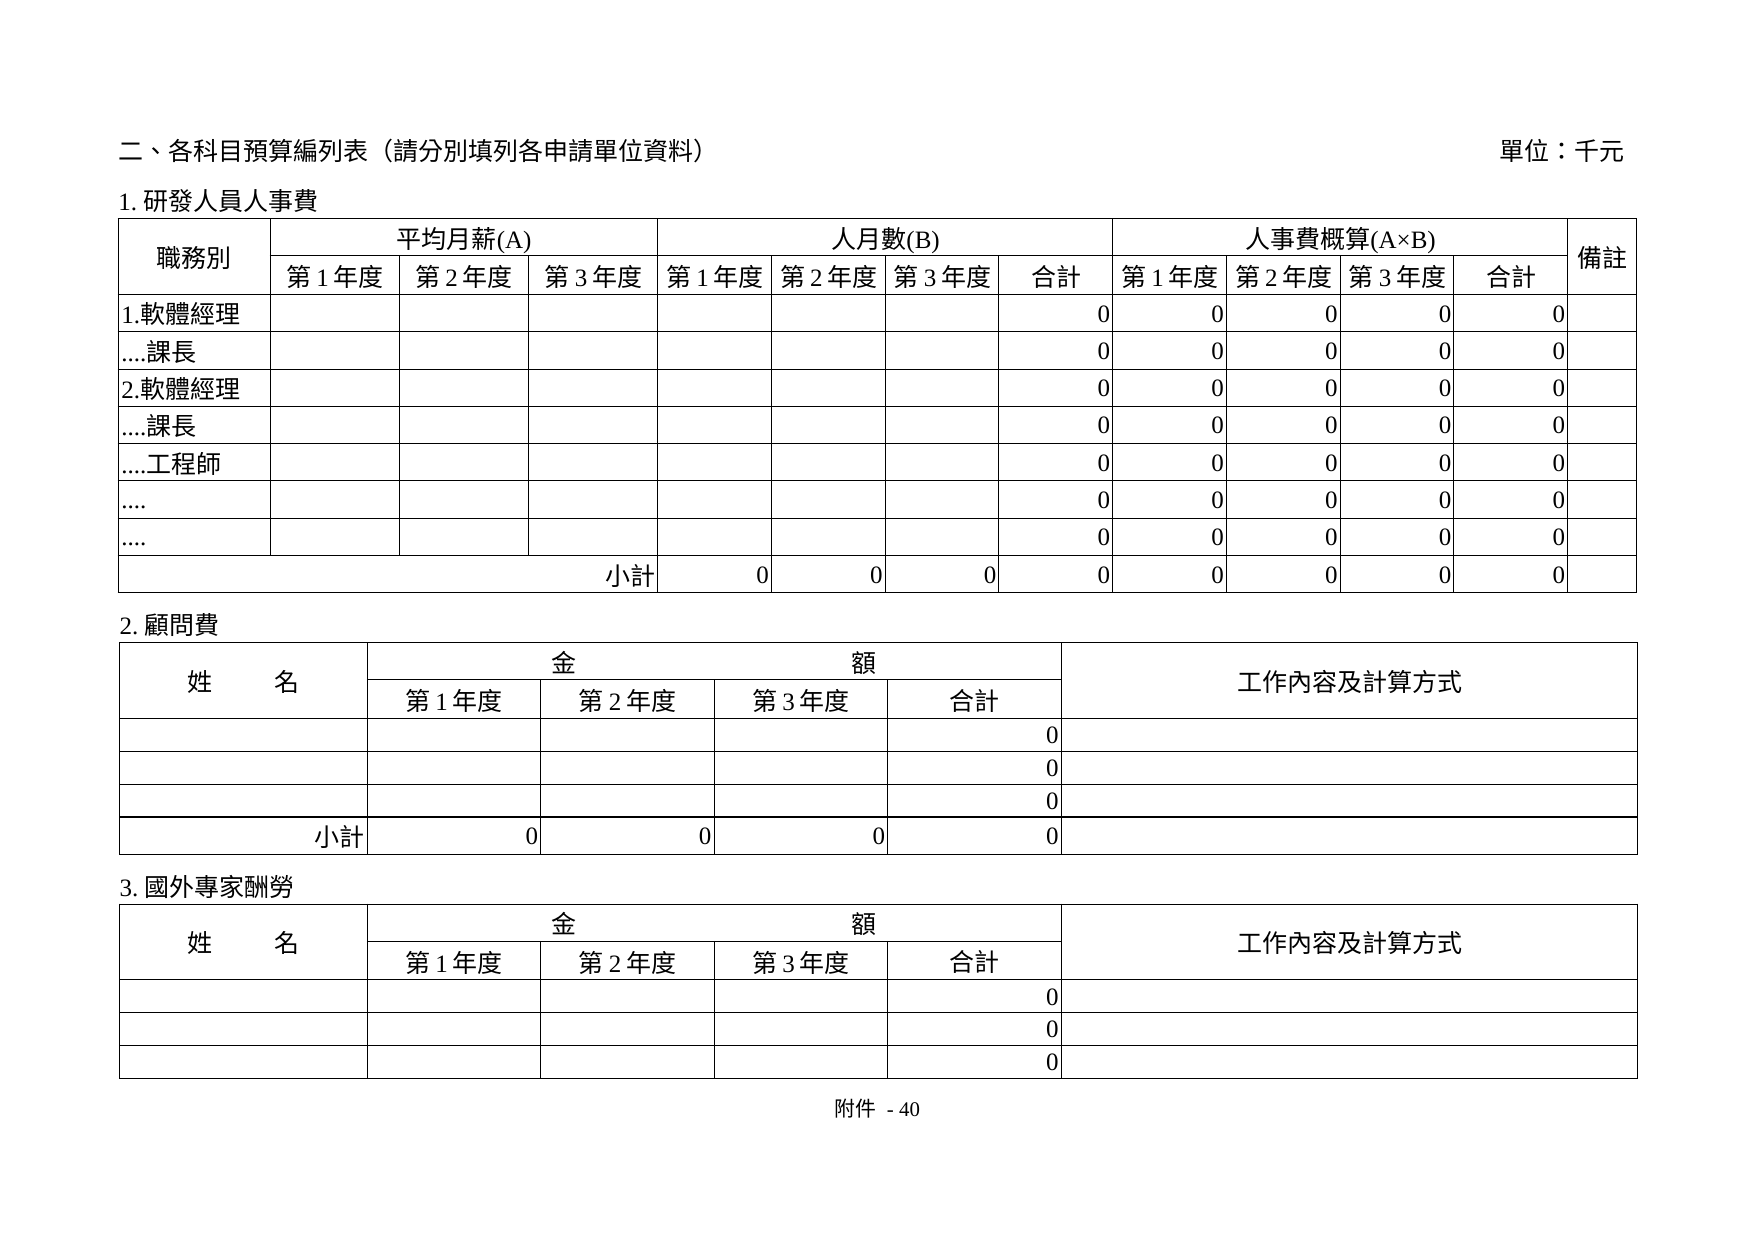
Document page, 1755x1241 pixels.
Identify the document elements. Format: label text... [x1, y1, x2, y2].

table_cell 2.軟體經理 [119, 370, 270, 406]
table_cell [1062, 1013, 1637, 1045]
table_cell 0 [1227, 556, 1340, 592]
table_cell .... [119, 481, 270, 518]
table_cell 合計 [888, 680, 1061, 718]
table_cell [886, 370, 998, 406]
table_header 人月數(B) [658, 219, 1112, 255]
table_cell [541, 1013, 714, 1045]
table_cell [120, 980, 367, 1012]
table_cell [1062, 752, 1637, 783]
table_header 職務別 [119, 219, 270, 294]
table_cell [772, 519, 885, 555]
table_cell 0 [1113, 481, 1226, 518]
table_cell [886, 295, 998, 331]
table_cell 0 [1227, 332, 1340, 368]
table_cell [529, 332, 657, 368]
table_cell 0 [1341, 407, 1453, 443]
table_cell 0 [888, 818, 1061, 854]
table_cell 合計 [1454, 256, 1567, 294]
table_cell [1062, 785, 1637, 816]
table_cell 第3年度 [529, 256, 657, 294]
table_cell [658, 407, 771, 443]
table_cell 第2年度 [1227, 256, 1340, 294]
table_cell 第2年度 [541, 942, 714, 979]
table_cell [1568, 332, 1636, 368]
table_cell 0 [1227, 481, 1340, 518]
table_cell 第2年度 [400, 256, 528, 294]
table_cell [368, 752, 540, 783]
table_cell 0 [1454, 295, 1567, 331]
table_cell 0 [999, 370, 1112, 406]
table_cell [772, 295, 885, 331]
table_cell 0 [1454, 481, 1567, 518]
table_cell [368, 785, 540, 816]
table_cell [541, 752, 714, 783]
table_cell [400, 519, 528, 555]
table_cell [271, 370, 399, 406]
table_cell 0 [888, 785, 1061, 816]
table_cell 0 [1341, 295, 1453, 331]
table_cell 第1年度 [658, 256, 771, 294]
table_cell 小計 [119, 556, 657, 592]
table_cell [715, 1013, 887, 1045]
table_cell [715, 719, 887, 751]
table_cell 第3年度 [715, 680, 887, 718]
table_cell [271, 332, 399, 368]
table_cell [271, 481, 399, 518]
table_cell [120, 1013, 367, 1045]
table_cell 小計 [120, 818, 367, 854]
table_cell ....工程師 [119, 444, 270, 480]
table_cell 0 [1227, 444, 1340, 480]
table_cell [1062, 818, 1637, 854]
table_cell 第3年度 [886, 256, 998, 294]
table_cell [658, 332, 771, 368]
table_header 平均月薪(A) [271, 219, 657, 255]
table_cell [715, 1046, 887, 1078]
text 3. 國外專家酬勞 [119, 867, 1636, 903]
table_cell [886, 332, 998, 368]
table_cell [886, 481, 998, 518]
table_cell 0 [1113, 407, 1226, 443]
table_cell 0 [1113, 519, 1226, 555]
table_cell 0 [658, 556, 771, 592]
table_cell .... [119, 519, 270, 555]
table_cell [400, 444, 528, 480]
table_cell [772, 444, 885, 480]
table_cell [1062, 1046, 1637, 1078]
table_cell [368, 719, 540, 751]
table_cell ....課長 [119, 332, 270, 368]
table_cell [529, 481, 657, 518]
table_cell [271, 407, 399, 443]
table_cell [772, 332, 885, 368]
table_cell [120, 752, 367, 783]
table_cell [886, 407, 998, 443]
table_cell 0 [1113, 556, 1226, 592]
table_cell [368, 980, 540, 1012]
table_cell 第1年度 [368, 942, 540, 979]
table_cell 0 [1113, 332, 1226, 368]
table_cell [271, 519, 399, 555]
table_cell 0 [1341, 370, 1453, 406]
table_cell [529, 407, 657, 443]
table_cell 0 [888, 1046, 1061, 1078]
table_cell [658, 519, 771, 555]
table_cell [120, 785, 367, 816]
text 1. 研發人員人事費 [118, 181, 1636, 218]
table_cell 0 [888, 719, 1061, 751]
table_cell 0 [888, 1013, 1061, 1045]
table_cell 0 [368, 818, 540, 854]
table_cell 0 [1454, 444, 1567, 480]
table_cell [658, 444, 771, 480]
table_cell 第1年度 [1113, 256, 1226, 294]
table_cell 0 [1454, 370, 1567, 406]
table_cell [529, 519, 657, 555]
table_header 金 額 [368, 905, 1061, 941]
table_cell [400, 407, 528, 443]
table_header 工作內容及計算方式 [1062, 643, 1637, 718]
table_cell 0 [541, 818, 714, 854]
table_cell [1568, 444, 1636, 480]
table_cell 0 [999, 556, 1112, 592]
table_cell [1568, 407, 1636, 443]
table_cell [368, 1013, 540, 1045]
table_cell 0 [1227, 407, 1340, 443]
table_cell 0 [1454, 519, 1567, 555]
table_cell 合計 [999, 256, 1112, 294]
table_cell 0 [1454, 407, 1567, 443]
table_cell [271, 444, 399, 480]
table_cell [271, 295, 399, 331]
table_header 備註 [1568, 219, 1636, 294]
table_cell 合計 [888, 942, 1061, 979]
table_cell 0 [1227, 519, 1340, 555]
table_cell [1568, 481, 1636, 518]
table_cell [772, 407, 885, 443]
text 2. 顧問費 [119, 606, 1636, 642]
table_cell [715, 785, 887, 816]
table_cell [658, 481, 771, 518]
table_cell [1062, 980, 1637, 1012]
table_cell 0 [1227, 295, 1340, 331]
table_cell 0 [999, 332, 1112, 368]
table_cell [1568, 556, 1636, 592]
table_cell [715, 980, 887, 1012]
table_cell [529, 444, 657, 480]
table_cell 0 [1341, 332, 1453, 368]
table_cell 0 [1113, 444, 1226, 480]
table_cell [400, 481, 528, 518]
table_cell 第1年度 [368, 680, 540, 718]
table_cell 0 [999, 407, 1112, 443]
table_cell 0 [1341, 444, 1453, 480]
table_cell [886, 444, 998, 480]
table_header 姓 名 [120, 905, 367, 979]
table_cell 第1年度 [271, 256, 399, 294]
table_cell 0 [999, 295, 1112, 331]
table_cell 第3年度 [1341, 256, 1453, 294]
table_cell [772, 481, 885, 518]
table_cell 第2年度 [541, 680, 714, 718]
table_cell 0 [1113, 370, 1226, 406]
table_cell [541, 980, 714, 1012]
table_cell [658, 295, 771, 331]
table_header 人事費概算(A×B) [1113, 219, 1567, 255]
table_cell [529, 295, 657, 331]
table_cell [658, 370, 771, 406]
table_cell 0 [1341, 519, 1453, 555]
table_cell 第2年度 [772, 256, 885, 294]
table_cell [1568, 295, 1636, 331]
table_cell 0 [772, 556, 885, 592]
table_cell 1.軟體經理 [119, 295, 270, 331]
table_cell 0 [715, 818, 887, 854]
table_cell [886, 519, 998, 555]
table_cell 0 [1454, 332, 1567, 368]
table_cell [541, 1046, 714, 1078]
table_cell [1568, 370, 1636, 406]
table_cell 0 [999, 481, 1112, 518]
table_cell 0 [888, 980, 1061, 1012]
table_header 金 額 [368, 643, 1061, 679]
table_cell 0 [888, 752, 1061, 783]
table_cell [120, 1046, 367, 1078]
table_cell [120, 719, 367, 751]
table_cell [368, 1046, 540, 1078]
table_cell 0 [1341, 481, 1453, 518]
table_cell [400, 332, 528, 368]
table_cell ....課長 [119, 407, 270, 443]
table_cell [715, 752, 887, 783]
table_header 工作內容及計算方式 [1062, 905, 1637, 979]
table_cell 0 [1227, 370, 1340, 406]
table_cell [529, 370, 657, 406]
table_cell [541, 785, 714, 816]
table_cell 0 [1341, 556, 1453, 592]
table_cell 0 [999, 444, 1112, 480]
table_cell 0 [999, 519, 1112, 555]
table_cell [772, 370, 885, 406]
table_header 姓 名 [120, 643, 367, 718]
table_cell 0 [1113, 295, 1226, 331]
text 二、各科目預算編列表（請分別填列各申請單位資料） 單位：千元 [118, 131, 1636, 168]
table_cell [1062, 719, 1637, 751]
table_cell [400, 295, 528, 331]
table_cell 0 [1454, 556, 1567, 592]
table_cell [1568, 519, 1636, 555]
table_cell [541, 719, 714, 751]
table_cell [400, 370, 528, 406]
table_cell 0 [886, 556, 998, 592]
table_cell 第3年度 [715, 942, 887, 979]
